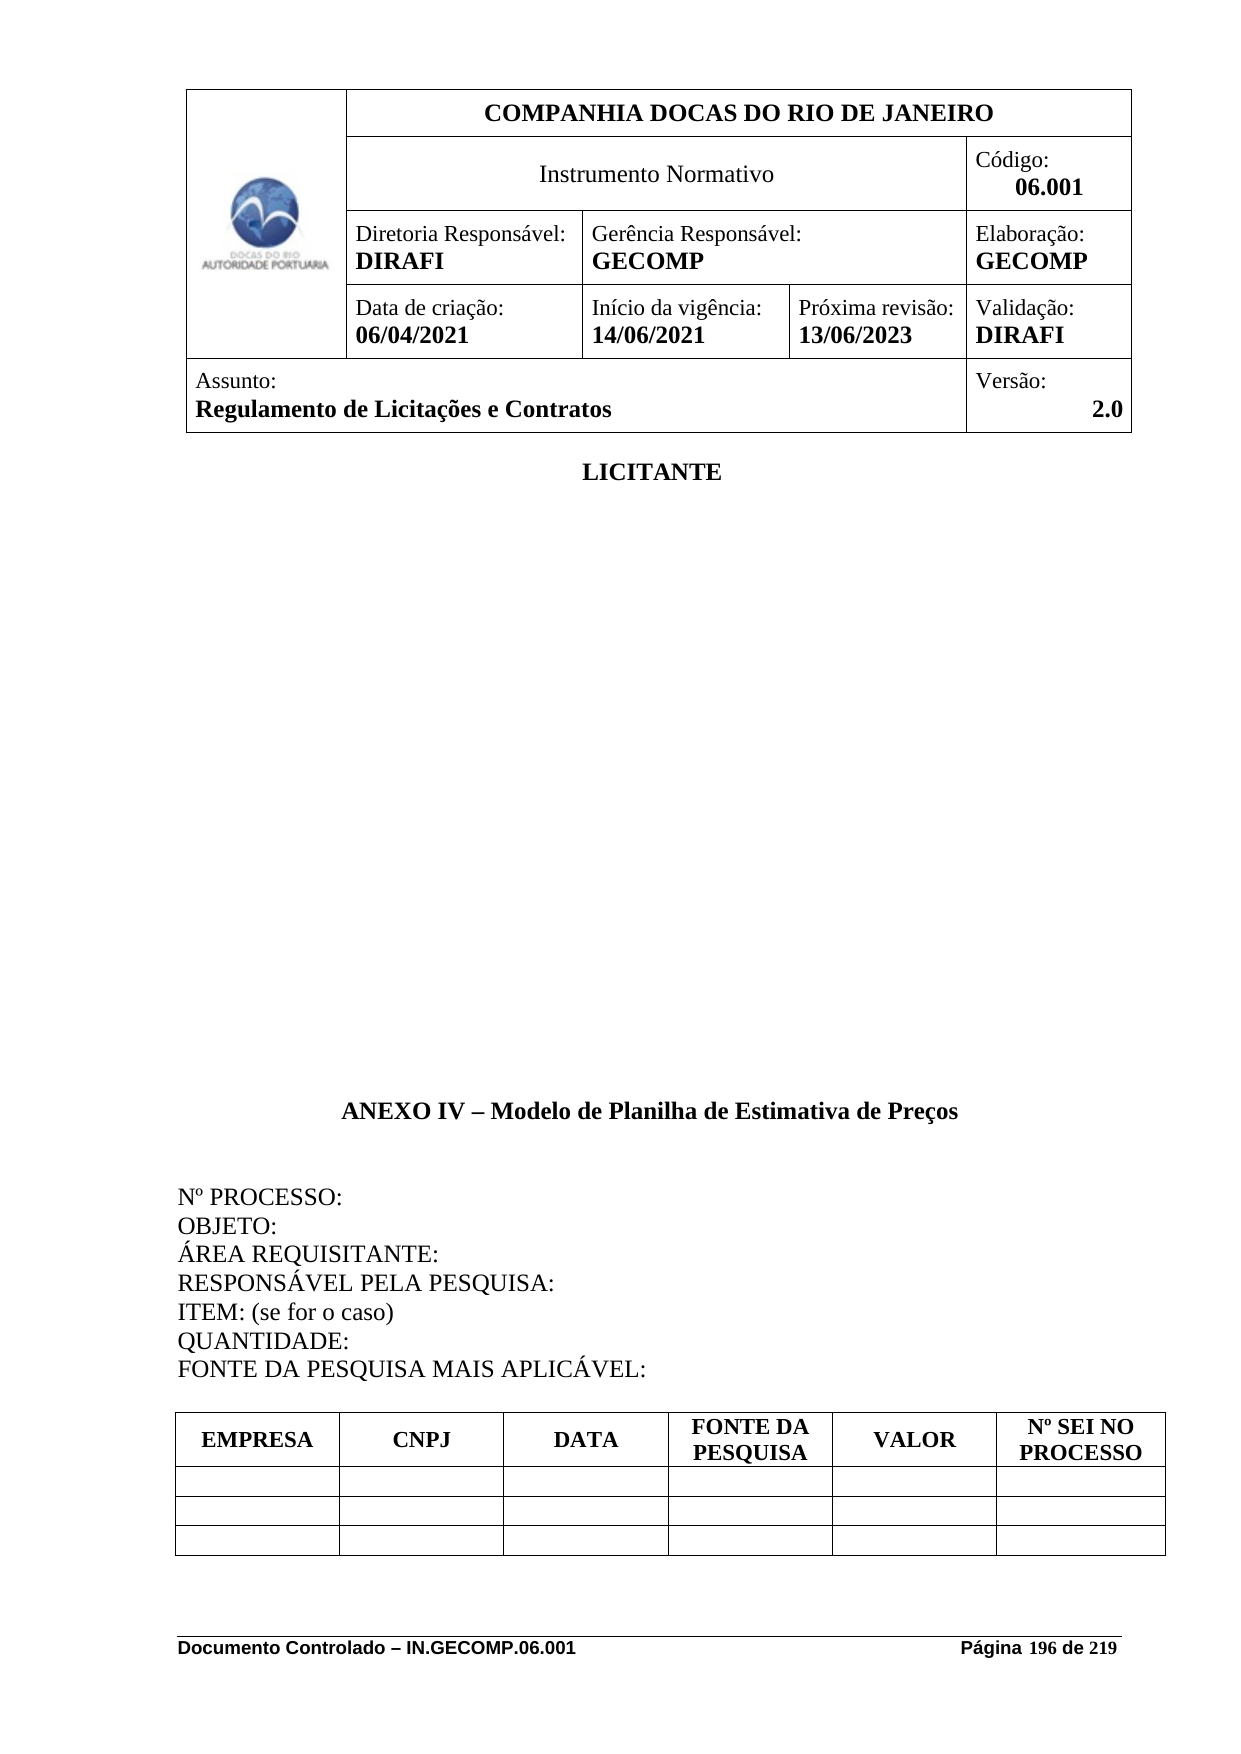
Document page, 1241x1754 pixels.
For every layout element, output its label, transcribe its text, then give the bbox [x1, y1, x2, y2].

table_header Nº SEI NO PROCESSO [997, 1413, 1165, 1466]
text ITEM: (se for o caso) [177, 1297, 1122, 1326]
table_cell [504, 1467, 668, 1496]
text LICITANTE [183, 457, 1121, 485]
table_cell [176, 1467, 339, 1496]
table_cell [340, 1526, 503, 1555]
table_cell [833, 1467, 996, 1496]
table_cell [669, 1467, 832, 1496]
table_cell [997, 1467, 1165, 1496]
table_cell [176, 1497, 339, 1525]
table_cell [176, 1526, 339, 1555]
text RESPONSÁVEL PELA PESQUISA: [177, 1268, 1122, 1297]
text Nº PROCESSO: [177, 1182, 1122, 1211]
text QUANTIDADE: [177, 1326, 1122, 1354]
table_header CNPJ [340, 1413, 503, 1466]
text ÁREA REQUISITANTE: [177, 1239, 1122, 1268]
table_cell [833, 1526, 996, 1555]
table_cell [997, 1497, 1165, 1525]
table_header DATA [504, 1413, 668, 1466]
table_header EMPRESA [176, 1413, 339, 1466]
table_cell [340, 1497, 503, 1525]
text OBJETO: [177, 1211, 1122, 1239]
subtitle ANEXO IV – Modelo de Planilha de Estimativa de Preços [177, 1096, 1122, 1124]
table_header VALOR [833, 1413, 996, 1466]
table_cell [504, 1526, 668, 1555]
table_cell [669, 1497, 832, 1525]
text FONTE DA PESQUISA MAIS APLICÁVEL: [177, 1354, 1122, 1383]
table_cell [997, 1526, 1165, 1555]
table_cell [504, 1497, 668, 1525]
table_cell [833, 1497, 996, 1525]
table_cell [669, 1526, 832, 1555]
table_cell [340, 1467, 503, 1496]
table_header FONTE DA PESQUISA [669, 1413, 832, 1466]
